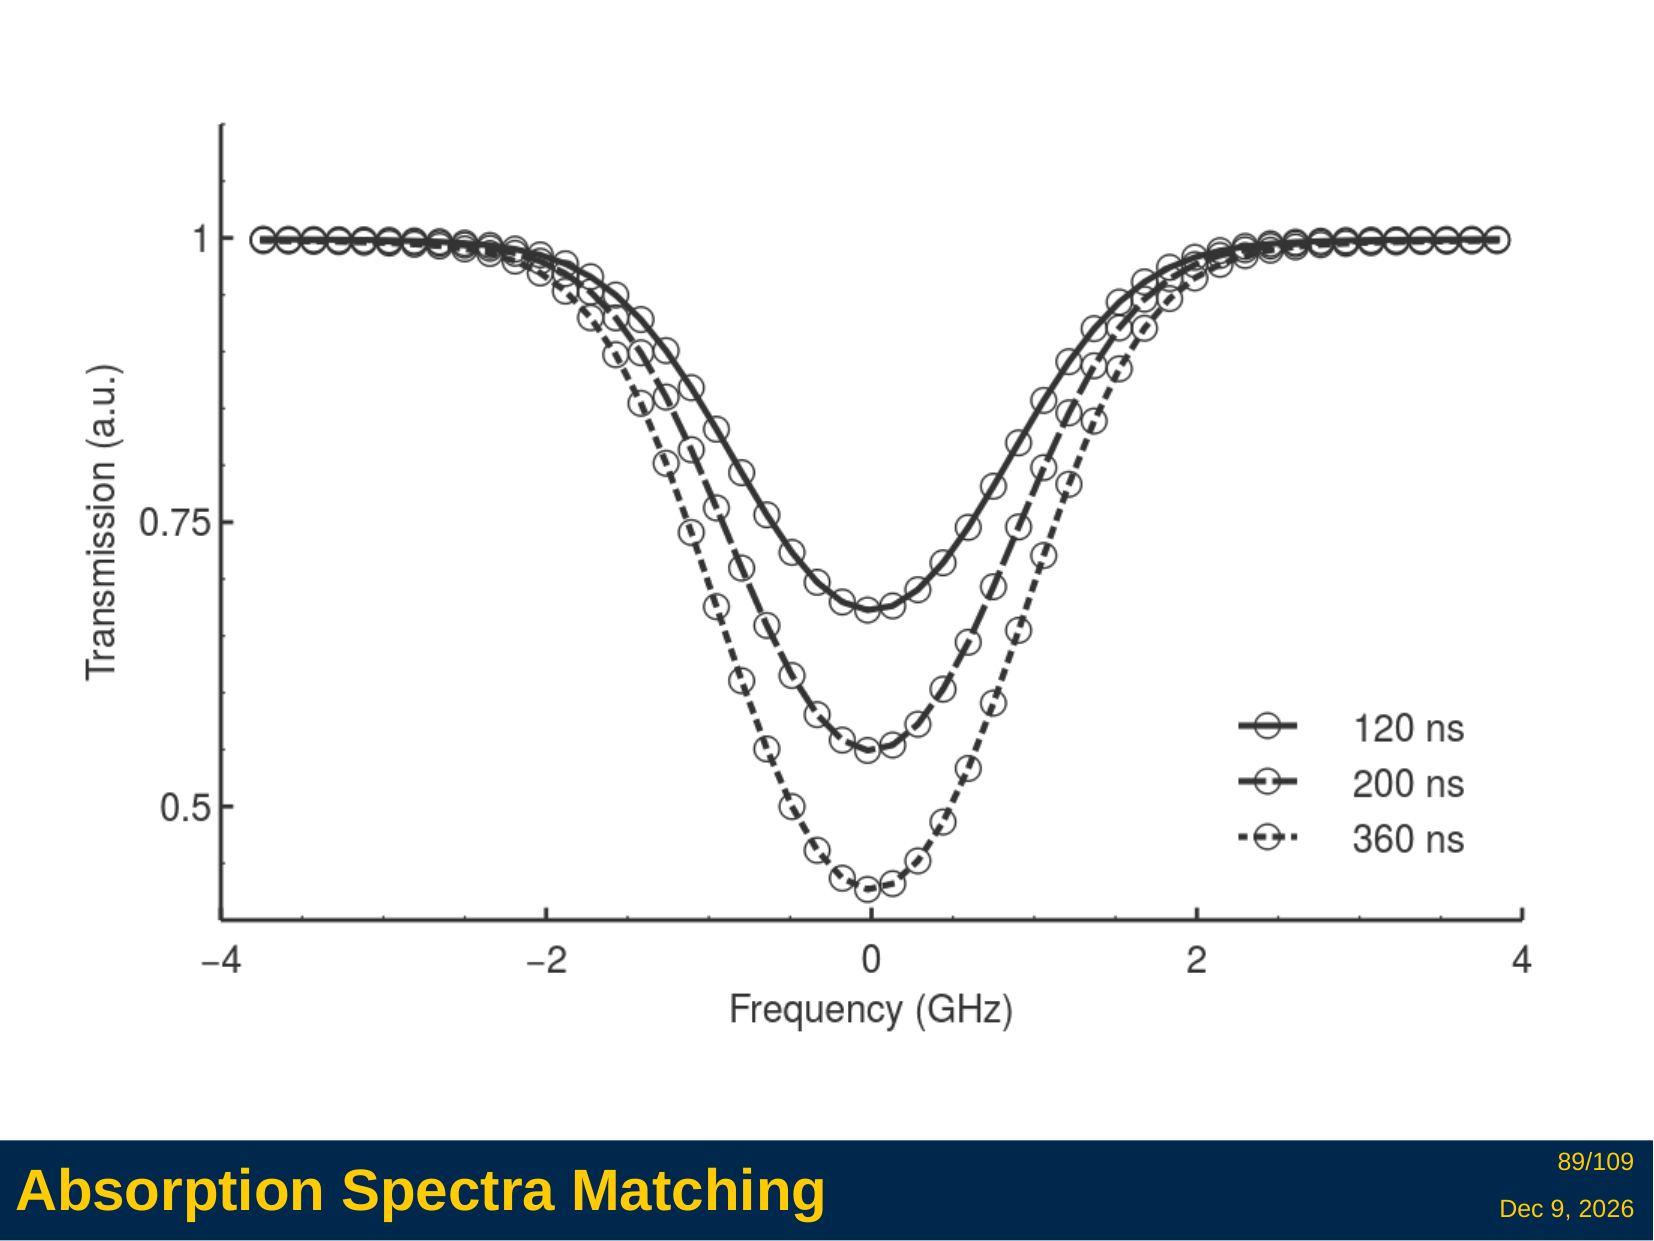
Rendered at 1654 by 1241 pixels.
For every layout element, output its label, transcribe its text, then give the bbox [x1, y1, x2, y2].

picture [71, 87, 1560, 1033]
title Absorption Spectra Matching [14, 1140, 1380, 1241]
